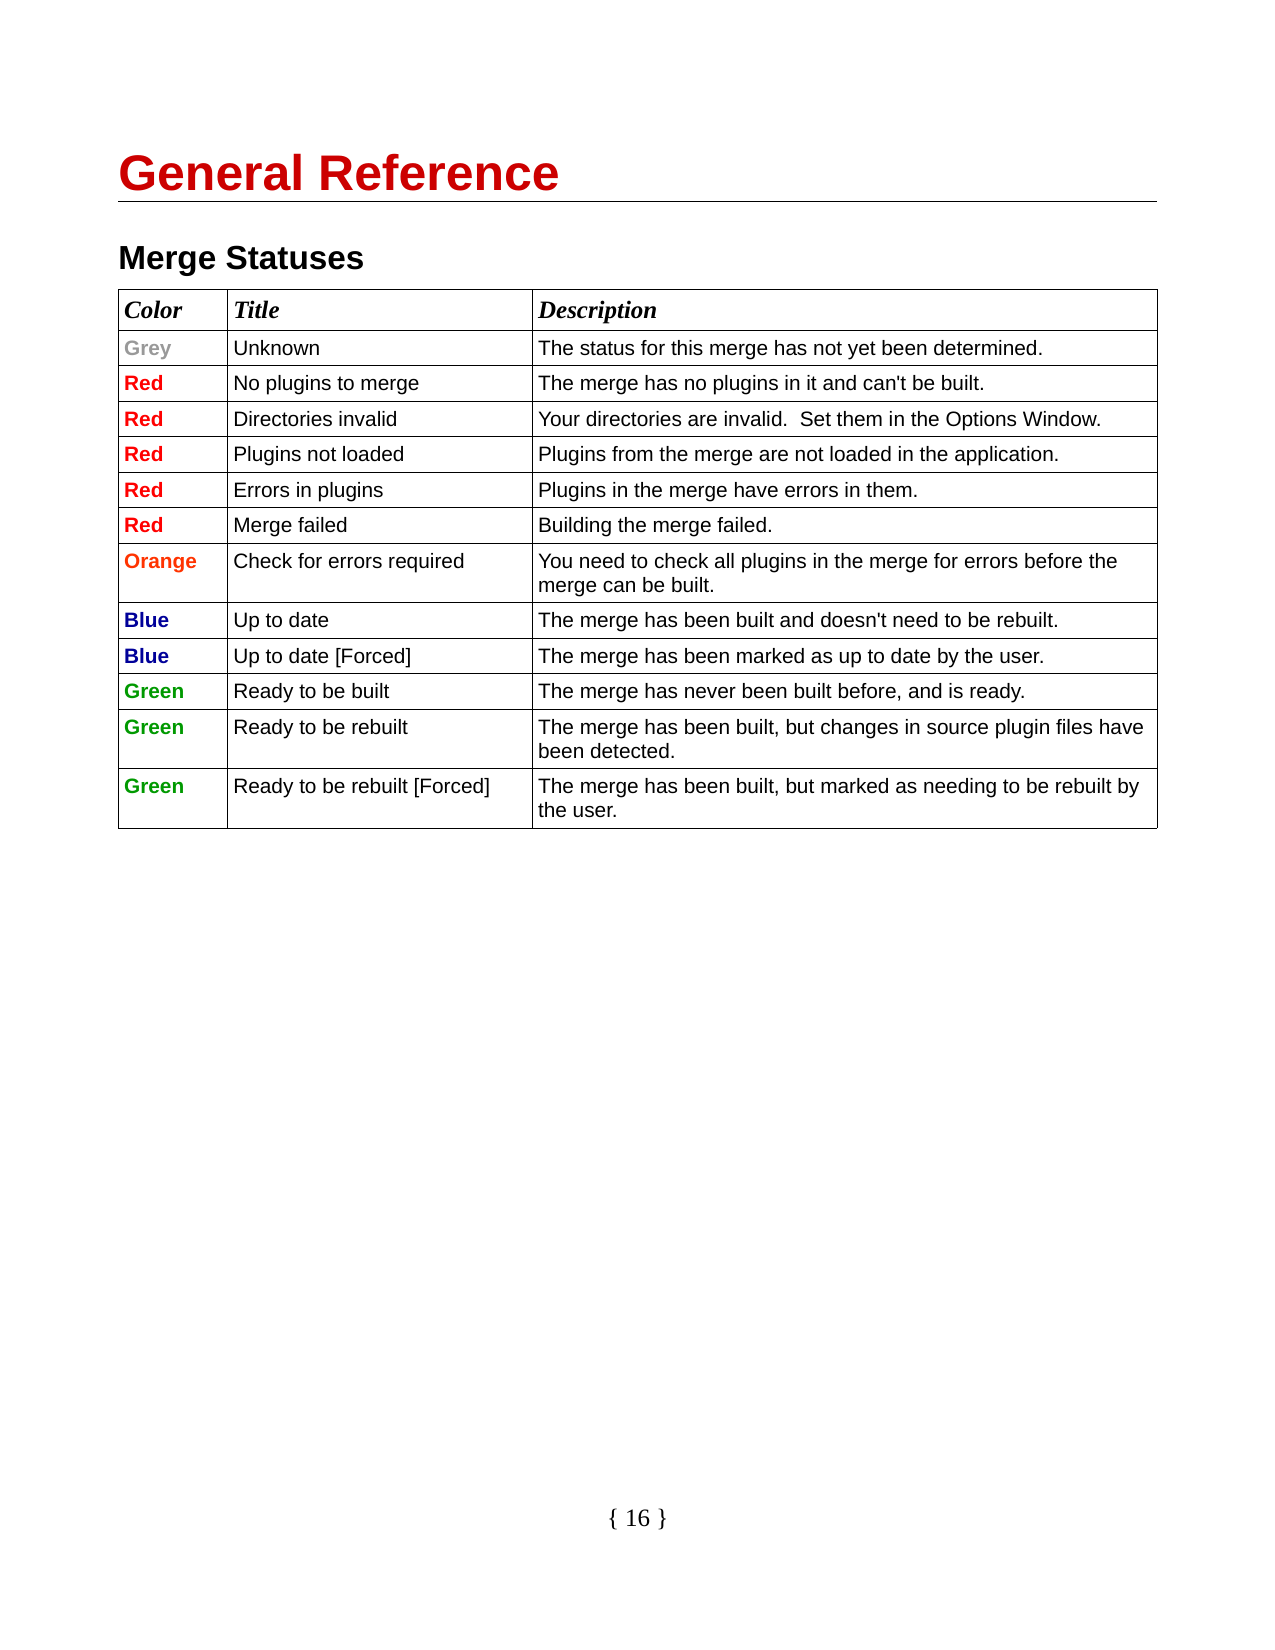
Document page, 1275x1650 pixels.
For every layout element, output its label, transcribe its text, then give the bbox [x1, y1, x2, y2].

table_header Color [119, 290, 227, 329]
table_cell Ready to be rebuilt [Forced] [228, 769, 532, 828]
table_cell Check for errors required [228, 544, 532, 602]
table_cell Green [119, 674, 227, 709]
table_cell Building the merge failed. [533, 508, 1157, 543]
table_cell Red [119, 437, 227, 472]
table_header Description [533, 290, 1157, 329]
table_cell Plugins from the merge are not loaded in the application. [533, 437, 1157, 472]
table_cell Red [119, 473, 227, 507]
table_cell Directories invalid [228, 402, 532, 436]
table_cell The merge has been built and doesn't need to be rebuilt. [533, 603, 1157, 638]
table_cell Blue [119, 603, 227, 638]
subtitle General Reference [118, 143, 1157, 201]
table_header Title [228, 290, 532, 329]
table_cell Blue [119, 639, 227, 673]
table_cell The merge has been built, but changes in source plugin files have been detected. [533, 710, 1157, 768]
table_cell Plugins not loaded [228, 437, 532, 472]
table_cell The status for this merge has not yet been determined. [533, 331, 1157, 365]
table_cell No plugins to merge [228, 366, 532, 401]
table_cell The merge has no plugins in it and can't be built. [533, 366, 1157, 401]
table_cell Orange [119, 544, 227, 602]
table_cell Up to date [228, 603, 532, 638]
table_cell Ready to be built [228, 674, 532, 709]
table_cell You need to check all plugins in the merge for errors before the merge can be built. [533, 544, 1157, 602]
table_cell Green [119, 769, 227, 828]
table_cell Red [119, 402, 227, 436]
table_cell Red [119, 508, 227, 543]
table_cell Merge failed [228, 508, 532, 543]
table_cell The merge has been marked as up to date by the user. [533, 639, 1157, 673]
table_cell Errors in plugins [228, 473, 532, 507]
table_cell Plugins in the merge have errors in them. [533, 473, 1157, 507]
table_cell Ready to be rebuilt [228, 710, 532, 768]
table_cell Green [119, 710, 227, 768]
table_cell Up to date [Forced] [228, 639, 532, 673]
table_cell The merge has never been built before, and is ready. [533, 674, 1157, 709]
table_cell Grey [119, 331, 227, 365]
table_cell Unknown [228, 331, 532, 365]
table_cell Red [119, 366, 227, 401]
subtitle Merge Statuses [118, 238, 1157, 277]
table_cell Your directories are invalid. Set them in the Options Window. [533, 402, 1157, 436]
table_cell The merge has been built, but marked as needing to be rebuilt by the user. [533, 769, 1157, 828]
